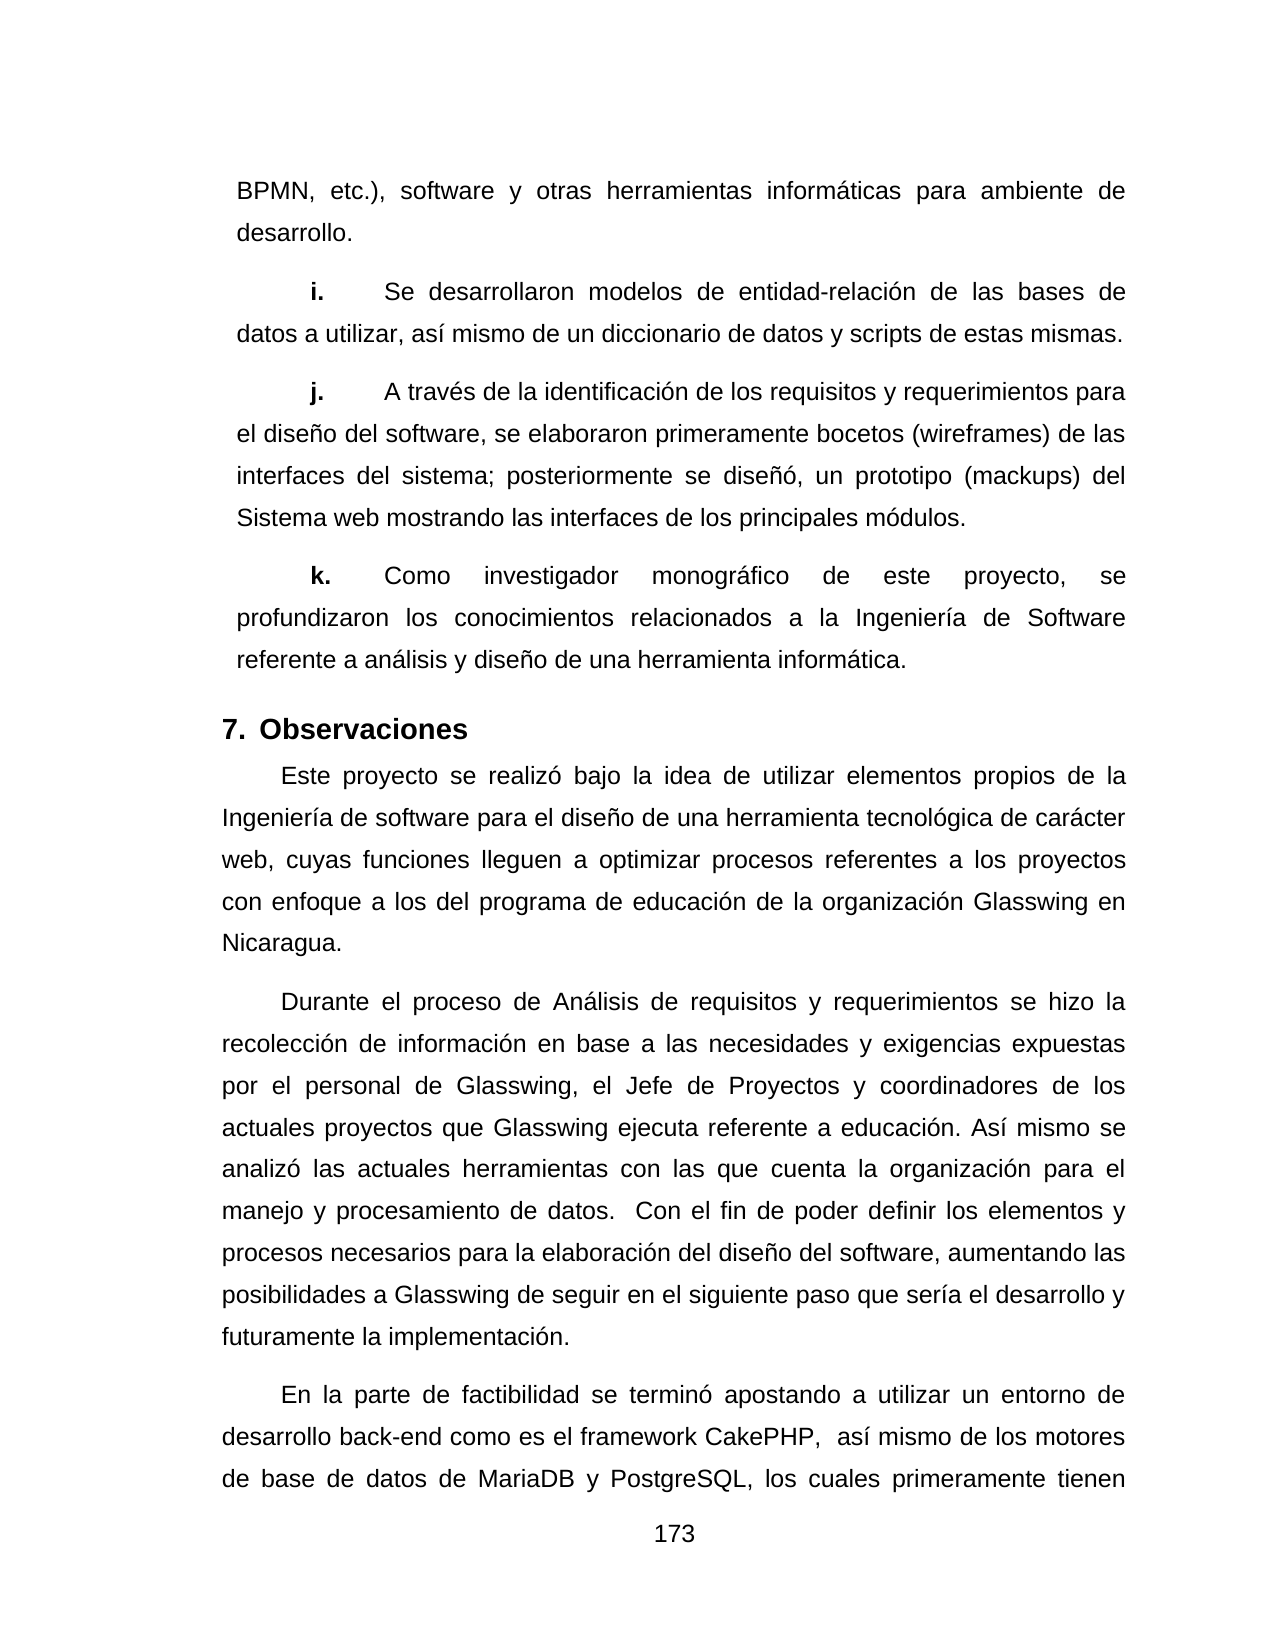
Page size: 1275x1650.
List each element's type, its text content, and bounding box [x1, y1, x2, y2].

list Como investigador monográfico de este proyecto, se profundizaron los conocimientos relacionados a la Ingeniería de Software referente a análisis y diseño de una herramienta informática. [236, 562, 1127, 674]
list Se desarrollaron modelos de entidad-relación de las bases de datos a utilizar, así mismo de un diccionario de datos y scripts de estas mismas. [236, 278, 1127, 347]
text Durante el proceso de Análisis de requisitos y requerimientos se hizo la recolección de información en base a las necesidades y exigencias expuestas por el personal de Glasswing, el Jefe de Proyectos y coordinadores de los actuales proyectos que Glasswing ejecuta referente a educación. Así mismo se analizó las actuales herramientas con las que cuenta la organización para el manejo y procesamiento de datos. Con el fin de poder definir los elementos y procesos necesarios para la elaboración del diseño del software, aumentando las posibilidades a Glasswing de seguir en el siguiente paso que sería el desarrollo y futuramente la implementación. [222, 988, 1127, 1351]
text Este proyecto se realizó bajo la idea de utilizar elementos propios de la Ingeniería de software para el diseño de una herramienta tecnológica de carácter web, cuyas funciones lleguen a optimizar procesos referentes a los proyectos con enfoque a los del programa de educación de la organización Glasswing en Nicaragua. [222, 762, 1127, 957]
subtitle Observaciones [222, 713, 1127, 745]
text En la parte de factibilidad se terminó apostando a utilizar un entorno de desarrollo back-end como es el framework CakePHP, así mismo de los motores de base de datos de MariaDB y PostgreSQL, los cuales primeramente tienen [222, 1381, 1127, 1493]
list BPMN, etc.), software y otras herramientas informáticas para ambiente de desarrollo. [236, 177, 1127, 247]
list A través de la identificación de los requisitos y requerimientos para el diseño del software, se elaboraron primeramente bocetos (wireframes) de las interfaces del sistema; posteriormente se diseñó, un prototipo (mackups) del Sistema web mostrando las interfaces de los principales módulos. [236, 378, 1127, 532]
